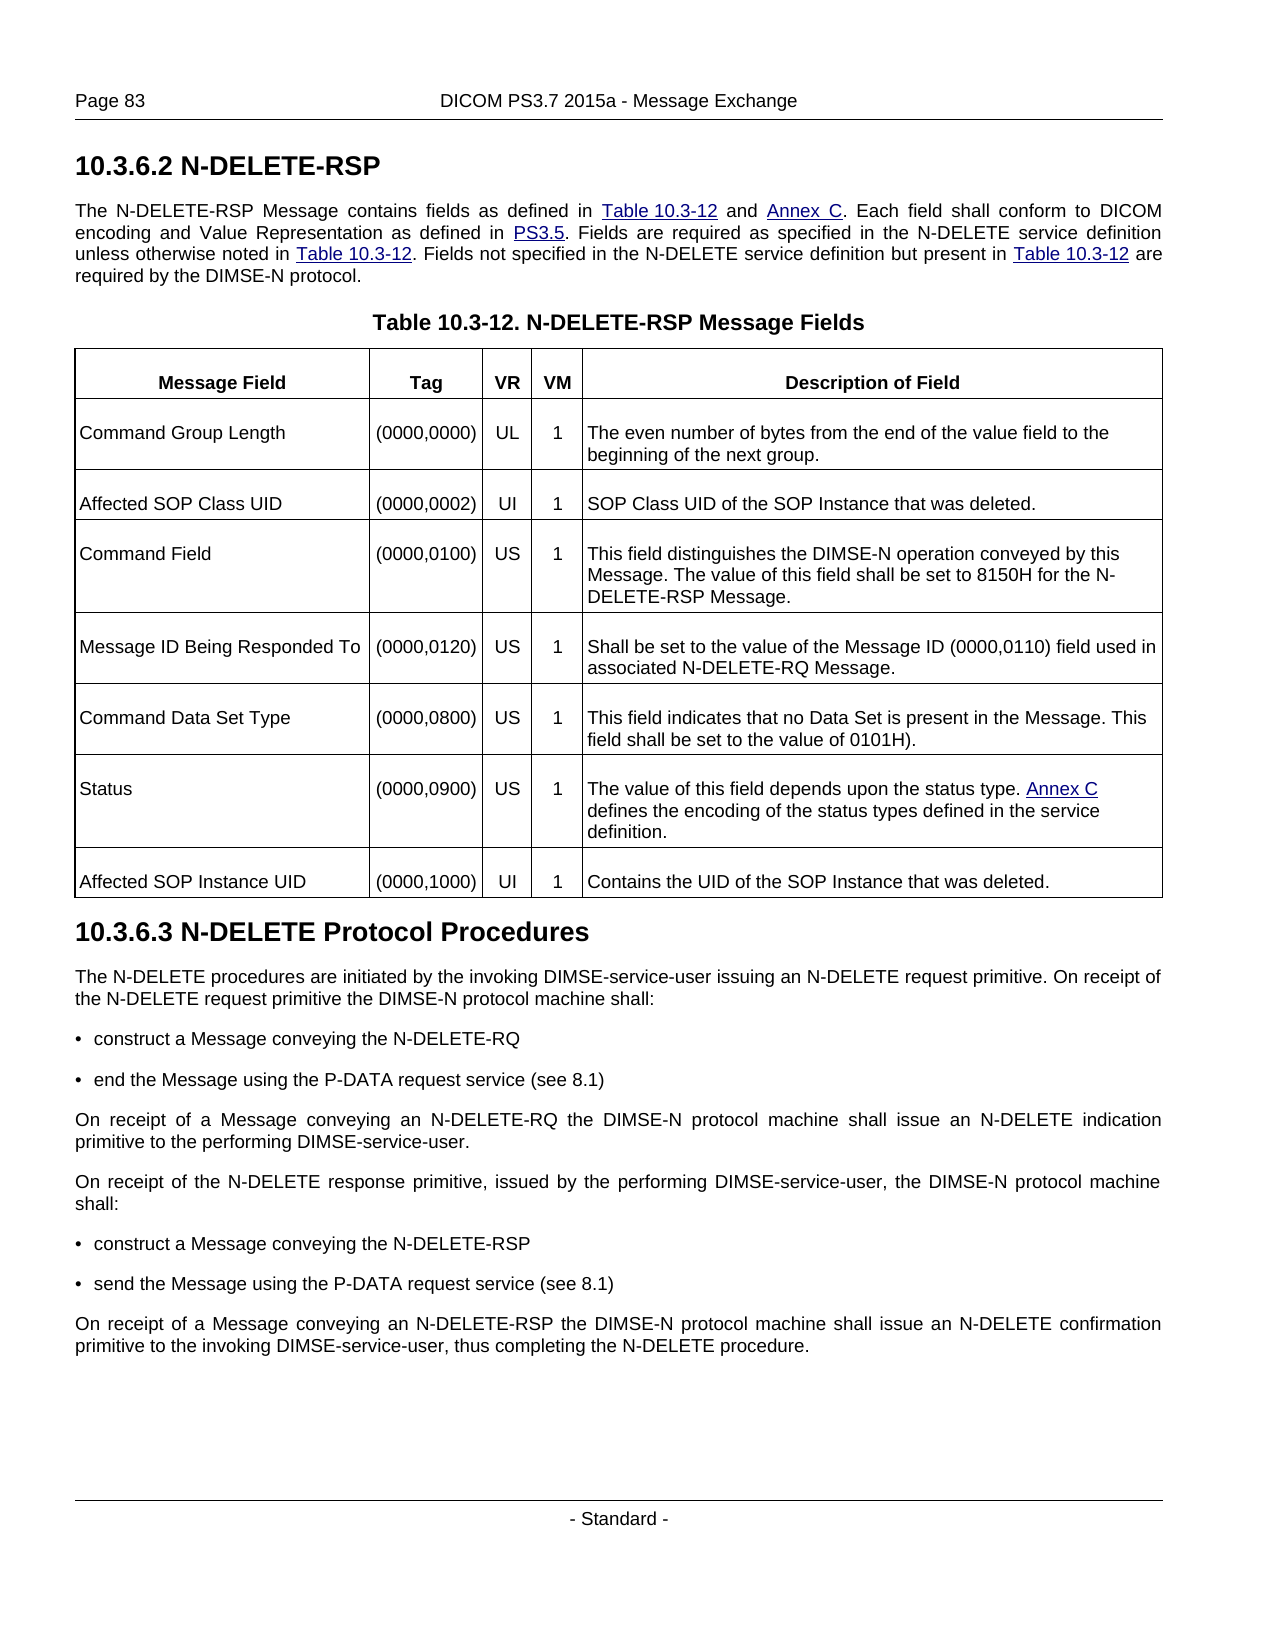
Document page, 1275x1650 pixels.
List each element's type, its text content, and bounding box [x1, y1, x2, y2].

table_cell This field indicates that no Data Set is present in the Message. This field shall be set to the value of 0101H). [583, 684, 1162, 754]
table_cell Command Field [76, 520, 369, 612]
table_cell 1 [532, 848, 582, 897]
table_cell (0000,0900) [370, 755, 482, 847]
table_cell SOP Class UID of the SOP Instance that was deleted. [583, 470, 1162, 519]
table_cell 1 [532, 470, 582, 519]
text On receipt of a Message conveying an N-DELETE-RQ the DIMSE-N protocol machine shall issue an N-DELETE indication primitive to the performing DIMSE-service-user. [75, 1109, 1162, 1152]
table_header VR [483, 349, 531, 398]
table_cell This field distinguishes the DIMSE-N operation conveyed by this Message. The value of this field shall be set to 8150H for the N-DELETE-RSP Message. [583, 520, 1162, 612]
table_header Tag [370, 349, 482, 398]
table_header VM [532, 349, 582, 398]
table_cell (0000,0100) [370, 520, 482, 612]
table_cell (0000,1000) [370, 848, 482, 897]
table_cell 1 [532, 399, 582, 469]
list send the Message using the P-DATA request service (see 8.1) [75, 1273, 1162, 1294]
text 10.3.6.3 N-DELETE Protocol Procedures [75, 916, 1162, 948]
table_cell UL [483, 399, 531, 469]
table_cell US [483, 684, 531, 754]
text On receipt of a Message conveying an N-DELETE-RSP the DIMSE-N protocol machine shall issue an N-DELETE confirmation primitive to the invoking DIMSE-service-user, thus completing the N-DELETE procedure. [75, 1313, 1162, 1356]
table_cell Command Data Set Type [76, 684, 369, 754]
table_cell 1 [532, 613, 582, 683]
text The N-DELETE-RSP Message contains fields as defined in Table 10.3-12 and Annex C. Each field shall conform to DICOM encoding and Value Representation as defined in PS3.5. Fields are required as specified in the N-DELETE service definition unless otherwise noted in Table 10.3-12. Fields not specified in the N-DELETE service definition but present in Table 10.3-12 are required by the DIMSE-N protocol. [75, 200, 1162, 286]
table_header Description of Field [583, 349, 1162, 398]
table_cell UI [483, 848, 531, 897]
table_cell 1 [532, 520, 582, 612]
table_cell Command Group Length [76, 399, 369, 469]
text 10.3.6.2 N-DELETE-RSP [75, 150, 1162, 181]
list construct a Message conveying the N-DELETE-RSP [75, 1233, 1162, 1254]
list end the Message using the P-DATA request service (see 8.1) [75, 1068, 1162, 1090]
table_cell Affected SOP Class UID [76, 470, 369, 519]
table_cell US [483, 520, 531, 612]
table_cell (0000,0800) [370, 684, 482, 754]
table_cell 1 [532, 684, 582, 754]
table_cell (0000,0002) [370, 470, 482, 519]
table_cell Affected SOP Instance UID [76, 848, 369, 897]
table_cell Shall be set to the value of the Message ID (0000,0110) field used in associated N-DELETE-RQ Message. [583, 613, 1162, 683]
table_cell The value of this field depends upon the status type. Annex C defines the encoding of the status types defined in the service definition. [583, 755, 1162, 847]
list construct a Message conveying the N-DELETE-RQ [75, 1028, 1162, 1050]
table_cell UI [483, 470, 531, 519]
table_cell (0000,0120) [370, 613, 482, 683]
table_cell Contains the UID of the SOP Instance that was deleted. [583, 848, 1162, 897]
text The N-DELETE procedures are initiated by the invoking DIMSE-service-user issuing an N-DELETE request primitive. On receipt of the N-DELETE request primitive the DIMSE-N protocol machine shall: [75, 966, 1162, 1009]
text On receipt of the N-DELETE response primitive, issued by the performing DIMSE-service-user, the DIMSE-N protocol machine shall: [75, 1171, 1162, 1214]
table_cell US [483, 755, 531, 847]
table_cell 1 [532, 755, 582, 847]
text Table 10.3-12. N-DELETE-RSP Message Fields [75, 309, 1162, 334]
table_header Message Field [76, 349, 369, 398]
table_cell US [483, 613, 531, 683]
table_cell The even number of bytes from the end of the value field to the beginning of the next group. [583, 399, 1162, 469]
table_cell Status [76, 755, 369, 847]
table_cell Message ID Being Responded To [76, 613, 369, 683]
table_cell (0000,0000) [370, 399, 482, 469]
